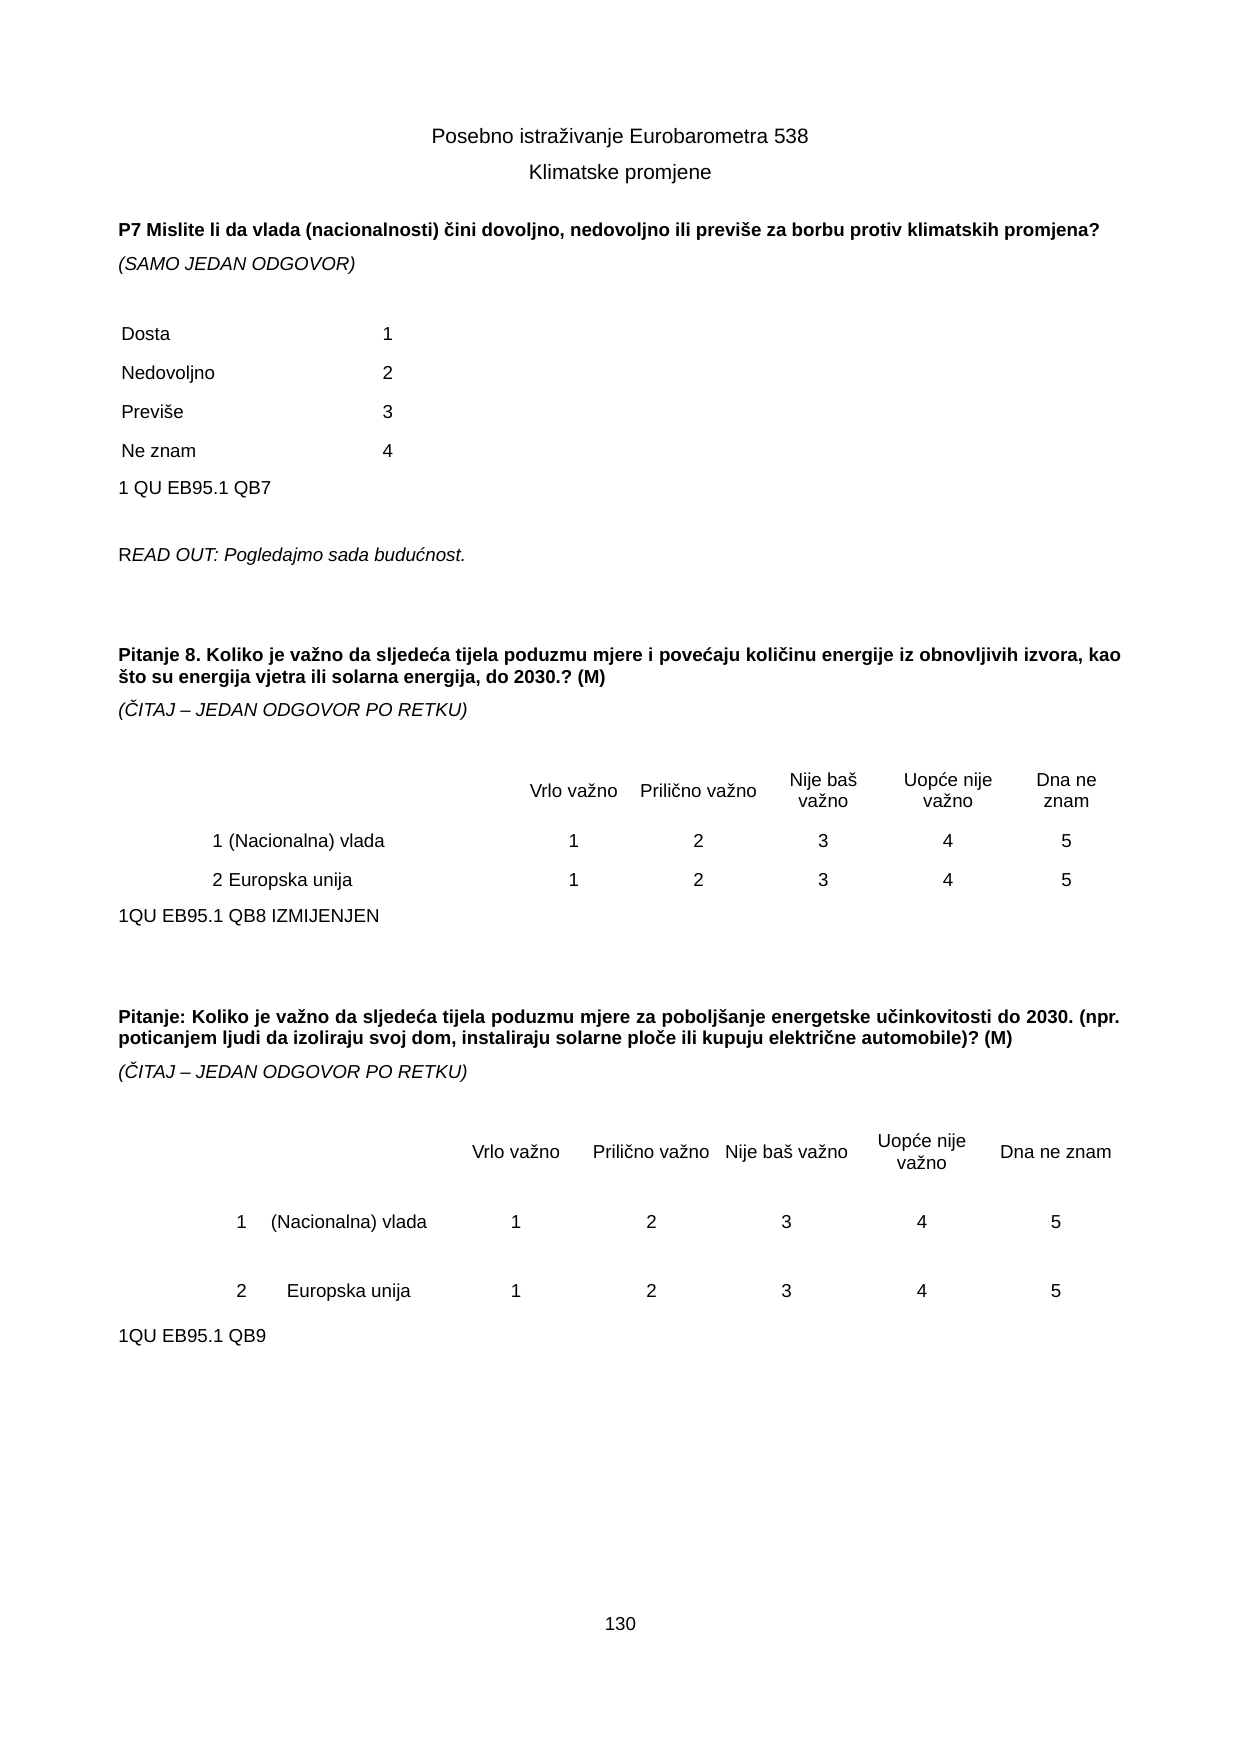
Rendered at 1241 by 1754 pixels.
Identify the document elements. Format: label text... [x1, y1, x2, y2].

table_cell 2 [118, 1261, 249, 1319]
table_cell Ne znam [118, 431, 257, 471]
table_cell 2 [118, 860, 225, 899]
table_header Nije baš važno [761, 760, 886, 821]
text (ČITAJ – JEDAN ODGOVOR PO RETKU) [118, 699, 1122, 720]
table_header Prilično važno [636, 760, 761, 821]
table_cell 5 [989, 1182, 1122, 1261]
text 1QU EB95.1 QB9 [118, 1325, 1122, 1346]
table_cell 3 [761, 860, 886, 899]
table_cell 2 [636, 821, 761, 860]
text 1QU EB95.1 QB8 IZMIJENJEN [118, 905, 1122, 927]
text Pitanje: Koliko je važno da sljedeća tijela poduzmu mjere za poboljšanje energetske učinkovitosti do 2030. (npr. poticanjem ljudi da izoliraju svoj dom, instaliraju solarne ploče ili kupuju električne automobile)? (M) [118, 1005, 1122, 1048]
table_cell 4 [854, 1182, 989, 1261]
table_cell 5 [1010, 860, 1122, 899]
table_header Dna ne znam [1010, 760, 1122, 821]
table_header 1 [257, 314, 395, 353]
table_cell (Nacionalna) vlada [249, 1182, 448, 1261]
table_cell 1 [511, 821, 636, 860]
text (SAMO JEDAN ODGOVOR) [118, 253, 1122, 274]
table_cell 5 [1010, 821, 1122, 860]
table_cell Europska unija [225, 860, 511, 899]
table_header [118, 760, 225, 821]
table_cell 2 [584, 1261, 719, 1319]
table_header Vrlo važno [448, 1121, 583, 1182]
table_header [118, 1121, 249, 1182]
text (ČITAJ – JEDAN ODGOVOR PO RETKU) [118, 1060, 1122, 1082]
table_header [249, 1121, 448, 1182]
table_header [225, 760, 511, 821]
table_cell 1 [118, 1182, 249, 1261]
table_cell 3 [761, 821, 886, 860]
table_cell 3 [719, 1182, 854, 1261]
table_header Dosta [118, 314, 257, 353]
table_cell 4 [886, 860, 1010, 899]
table_header Prilično važno [584, 1121, 719, 1182]
table_cell 1 [448, 1182, 583, 1261]
table_cell 2 [257, 353, 395, 392]
table_cell Europska unija [249, 1261, 448, 1319]
table_cell 3 [719, 1261, 854, 1319]
text READ OUT: Pogledajmo sada budućnost. [118, 543, 1122, 565]
table_cell 1 [511, 860, 636, 899]
table_cell 1 [118, 821, 225, 860]
table_cell 4 [257, 431, 395, 471]
table_cell 3 [257, 392, 395, 431]
table_header Nije baš važno [719, 1121, 854, 1182]
table_header Uopće nije važno [886, 760, 1010, 821]
table_header Uopće nije važno [854, 1121, 989, 1182]
table_cell 2 [636, 860, 761, 899]
table_cell 2 [584, 1182, 719, 1261]
text P7 Mislite li da vlada (nacionalnosti) čini dovoljno, nedovoljno ili previše za borbu protiv klimatskih promjena? [118, 219, 1122, 241]
text 1 QU EB95.1 QB7 [118, 477, 1122, 498]
table_cell 5 [989, 1261, 1122, 1319]
text Pitanje 8. Koliko je važno da sljedeća tijela poduzmu mjere i povećaju količinu energije iz obnovljivih izvora, kao što su energija vjetra ili solarna energija, do 2030.? (M) [118, 644, 1122, 687]
table_cell Nedovoljno [118, 353, 257, 392]
table_header Vrlo važno [511, 760, 636, 821]
table_cell Previše [118, 392, 257, 431]
table_cell 4 [854, 1261, 989, 1319]
table_cell 4 [886, 821, 1010, 860]
table_cell 1 [448, 1261, 583, 1319]
table_header Dna ne znam [989, 1121, 1122, 1182]
table_cell (Nacionalna) vlada [225, 821, 511, 860]
